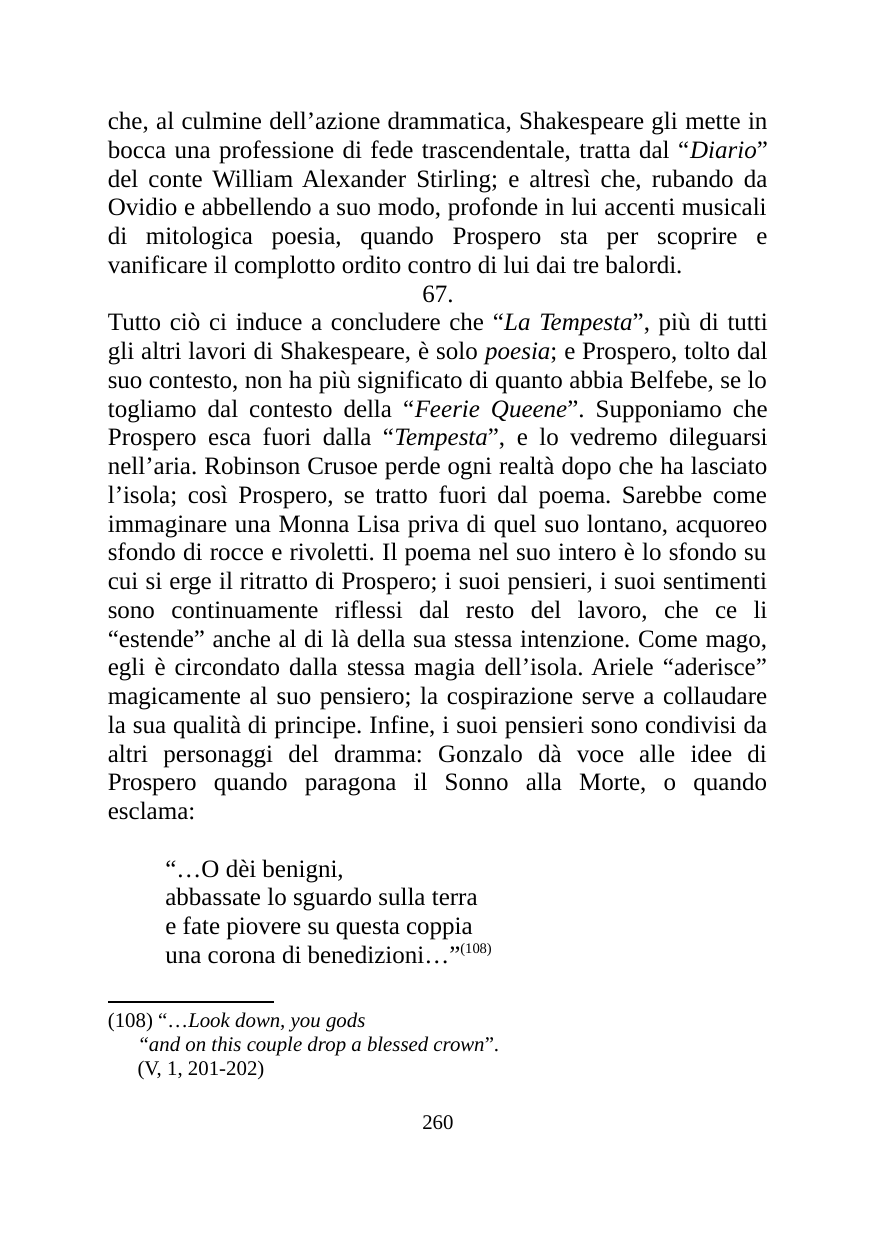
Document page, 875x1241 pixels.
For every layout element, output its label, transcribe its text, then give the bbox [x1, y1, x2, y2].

text Tutto ciò ci induce a concludere che “La Tempesta”, più di tutti gli altri lavori di Shakespeare, è solo poesia; e Prospero, tolto dal suo contesto, non ha più significato di quanto abbia Belfebe, se lo togliamo dal contesto della “Feerie Queene”. Supponiamo che Prospero esca fuori dalla “Tempesta”, e lo vedremo dileguarsi nell’aria. Robinson Crusoe perde ogni realtà dopo che ha lasciato l’isola; così Prospero, se tratto fuori dal poema. Sarebbe come immaginare una Monna Lisa priva di quel suo lontano, acquoreo sfondo di rocce e rivoletti. Il poema nel suo intero è lo sfondo su cui si erge il ritratto di Prospero; i suoi pensieri, i suoi sentimenti sono continuamente riflessi dal resto del lavoro, che ce li “estende” anche al di là della sua stessa intenzione. Come mago, egli è circondato dalla stessa magia dell’isola. Ariele “aderisce” magicamente al suo pensiero; la cospirazione serve a collaudare la sua qualità di principe. Infine, i suoi pensieri sono condivisi da altri personaggi del dramma: Gonzalo dà voce alle idee di Prospero quando paragona il Sonno alla Morte, o quando esclama: [108, 307, 768, 825]
subtitle 67. [108, 279, 768, 307]
text una corona di benedizioni…” [165, 940, 768, 969]
text (V, 1, 201-202) [137, 1056, 768, 1080]
text che, al culmine dell’azione drammatica, Shakespeare gli mette in bocca una professione di fede trascendentale, tratta dal “Diario” del conte William Alexander Stirling; e altresì che, rubando da Ovidio e abbellendo a suo modo, profonde in lui accenti musicali di mitologica poesia, quando Prospero sta per scoprire e vanificare il complotto ordito contro di lui dai tre balordi. [108, 106, 768, 279]
text e fate piovere su questa coppia [165, 911, 768, 940]
text abbassate lo sguardo sulla terra [165, 882, 768, 911]
text “…O dèi benigni, [165, 854, 768, 882]
text “…Look down, you gods [108, 1008, 768, 1032]
text “and on this couple drop a blessed crown”. [137, 1032, 768, 1056]
